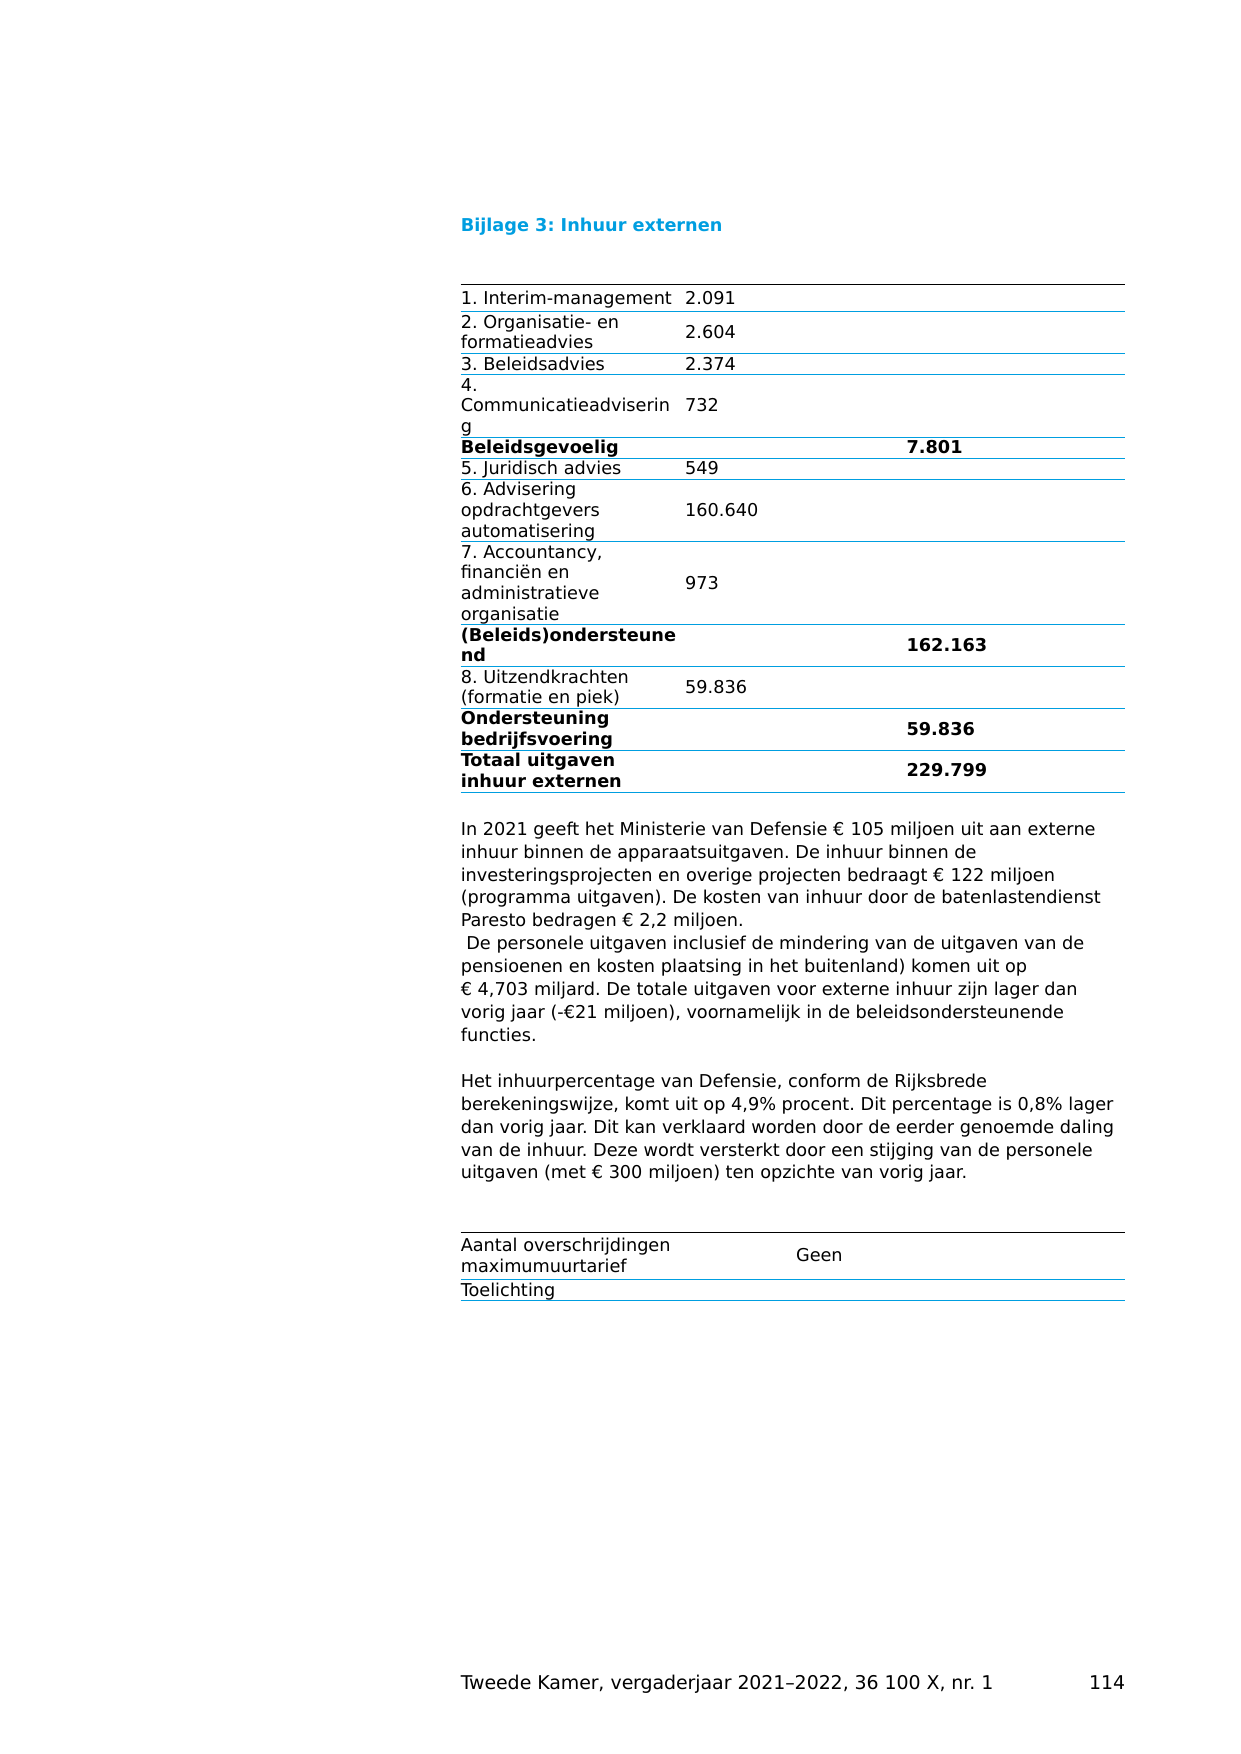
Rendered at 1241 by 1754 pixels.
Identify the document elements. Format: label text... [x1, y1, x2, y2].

table_cell 59.836 [682, 667, 903, 708]
table_cell (Beleids)ondersteunend [461, 625, 682, 666]
table_cell [682, 751, 903, 791]
table_cell [682, 438, 903, 458]
table_cell 1. Interim-management [461, 285, 682, 311]
table_cell [904, 375, 1125, 437]
table_cell Ondersteuning bedrijfsvoering [461, 709, 682, 749]
table_cell 2.091 [682, 285, 903, 311]
table_cell 7. Accountancy, financiën en administratieve organisatie [461, 542, 682, 624]
table_header Tabel 41 Inhuur externen buiten raamovereenkomsten 2021 [461, 1206, 1125, 1231]
table_cell [904, 459, 1125, 479]
table_cell 229.799 [904, 751, 1125, 791]
table_cell 8. Uitzendkrachten (formatie en piek) [461, 667, 682, 708]
table_cell Aantal overschrijdingen maximumuurtarief [461, 1233, 793, 1279]
table_cell 2.604 [682, 312, 903, 353]
table_cell 973 [682, 542, 903, 624]
text In 2021 geeft het Ministerie van Defensie € 105 miljoen uit aan externe inhuur binnen de apparaatsuitgaven. De inhuur binnen de investeringsprojecten en overige projecten bedraagt € 122 miljoen (programma uitgaven). De kosten van inhuur door de batenlastendienst Paresto bedragen € 2,2 miljoen. De personele uitgaven inclusief de mindering van de uitgaven van de pensioenen en kosten plaatsing in het buitenland) komen uit op € 4,703 miljard. De totale uitgaven voor externe inhuur zijn lager dan vorig jaar (-€21 miljoen), voornamelijk in de beleidsondersteunende functies. [461, 817, 1125, 1046]
table_cell [793, 1280, 1125, 1300]
table_cell [904, 542, 1125, 624]
table_cell 2.374 [682, 354, 903, 374]
text Het inhuurpercentage van Defensie, conform de Rijksbrede berekeningswijze, komt uit op 4,9% procent. Dit percentage is 0,8% lager dan vorig jaar. Dit kan verklaard worden door de eerder genoemde daling van de inhuur. Deze wordt versterkt door een stijging van de personele uitgaven (met € 300 miljoen) ten opzichte van vorig jaar. [461, 1069, 1125, 1183]
table_cell Totaal uitgaven inhuur externen [461, 751, 682, 791]
table_cell 59.836 [904, 709, 1125, 749]
table_cell Geen [793, 1233, 1125, 1279]
table_cell 2. Organisatie- en formatieadvies [461, 312, 682, 353]
table_cell 7.801 [904, 438, 1125, 458]
table_cell 4. Communicatieadvisering [461, 375, 682, 437]
table_cell [904, 667, 1125, 708]
table_cell 6. Advisering opdrachtgevers automatisering [461, 480, 682, 541]
table_header Tabel 40 Inhuur externen (bedragen x € 1.000) [461, 259, 1125, 284]
table_cell [682, 625, 903, 666]
table_cell [904, 312, 1125, 353]
table_cell [904, 480, 1125, 541]
table_cell Beleidsgevoelig [461, 438, 682, 458]
table_cell 160.640 [682, 480, 903, 541]
table_cell 3. Beleidsadvies [461, 354, 682, 374]
table_cell 549 [682, 459, 903, 479]
table_cell 732 [682, 375, 903, 437]
table_cell [904, 285, 1125, 311]
table_cell 5. Juridisch advies [461, 459, 682, 479]
table_cell Toelichting [461, 1280, 793, 1300]
table_cell [682, 709, 903, 749]
table_cell [904, 354, 1125, 374]
table_cell 162.163 [904, 625, 1125, 666]
title Bijlage 3: Inhuur externen [461, 213, 1125, 236]
